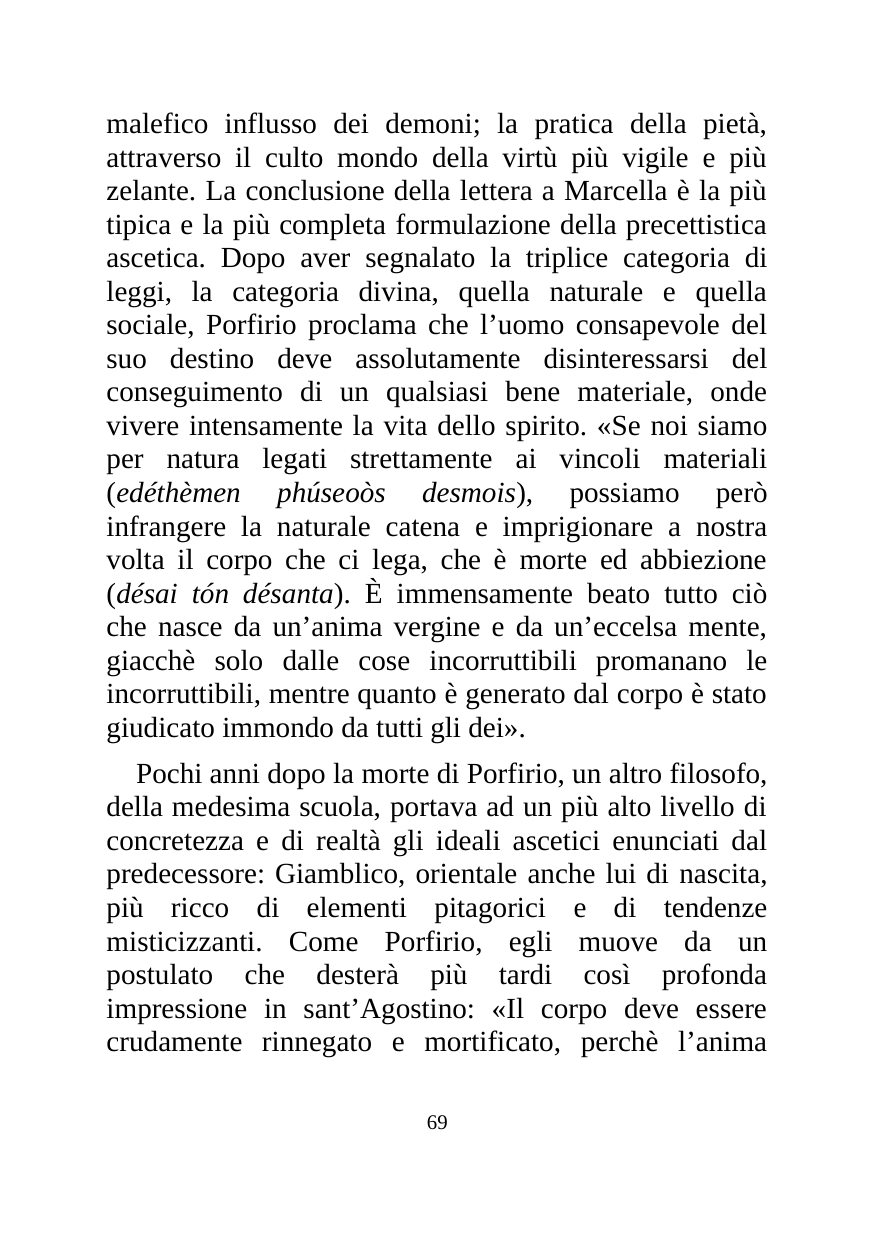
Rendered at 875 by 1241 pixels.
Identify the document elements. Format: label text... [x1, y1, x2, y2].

text Pochi anni dopo la morte di Porfirio, un altro filosofo, della medesima scuola, portava ad un più alto livello di concretezza e di realtà gli ideali ascetici enunciati dal predecessore: Giamblico, orientale anche lui di nascita, più ricco di elementi pitagorici e di tendenze misticizzanti. Come Porfirio, egli muove da un postulato che desterà più tardi così profonda impressione in sant’Agostino: «Il corpo deve essere crudamente rinnegato e mortificato, perchè l’anima [106, 756, 768, 1058]
text malefico influsso dei demoni; la pratica della pietà, attraverso il culto mondo della virtù più vigile e più zelante. La conclusione della lettera a Marcella è la più tipica e la più completa formulazione della precettistica ascetica. Dopo aver segnalato la triplice categoria di leggi, la categoria divina, quella naturale e quella sociale, Porfirio proclama che l’uomo consapevole del suo destino deve assolutamente disinteressarsi del conseguimento di un qualsiasi bene materiale, onde vivere intensamente la vita dello spirito. «Se noi siamo per natura legati strettamente ai vincoli materiali (edéthèmen phúseoòs desmois), possiamo però infrangere la naturale catena e imprigionare a nostra volta il corpo che ci lega, che è morte ed abbiezione (désai tón désanta). È immensamente beato tutto ciò che nasce da un’anima vergine e da un’eccelsa mente, giacchè solo dalle cose incorruttibili promanano le incorruttibili, mentre quanto è generato dal corpo è stato giudicato immondo da tutti gli dei». [106, 106, 768, 743]
